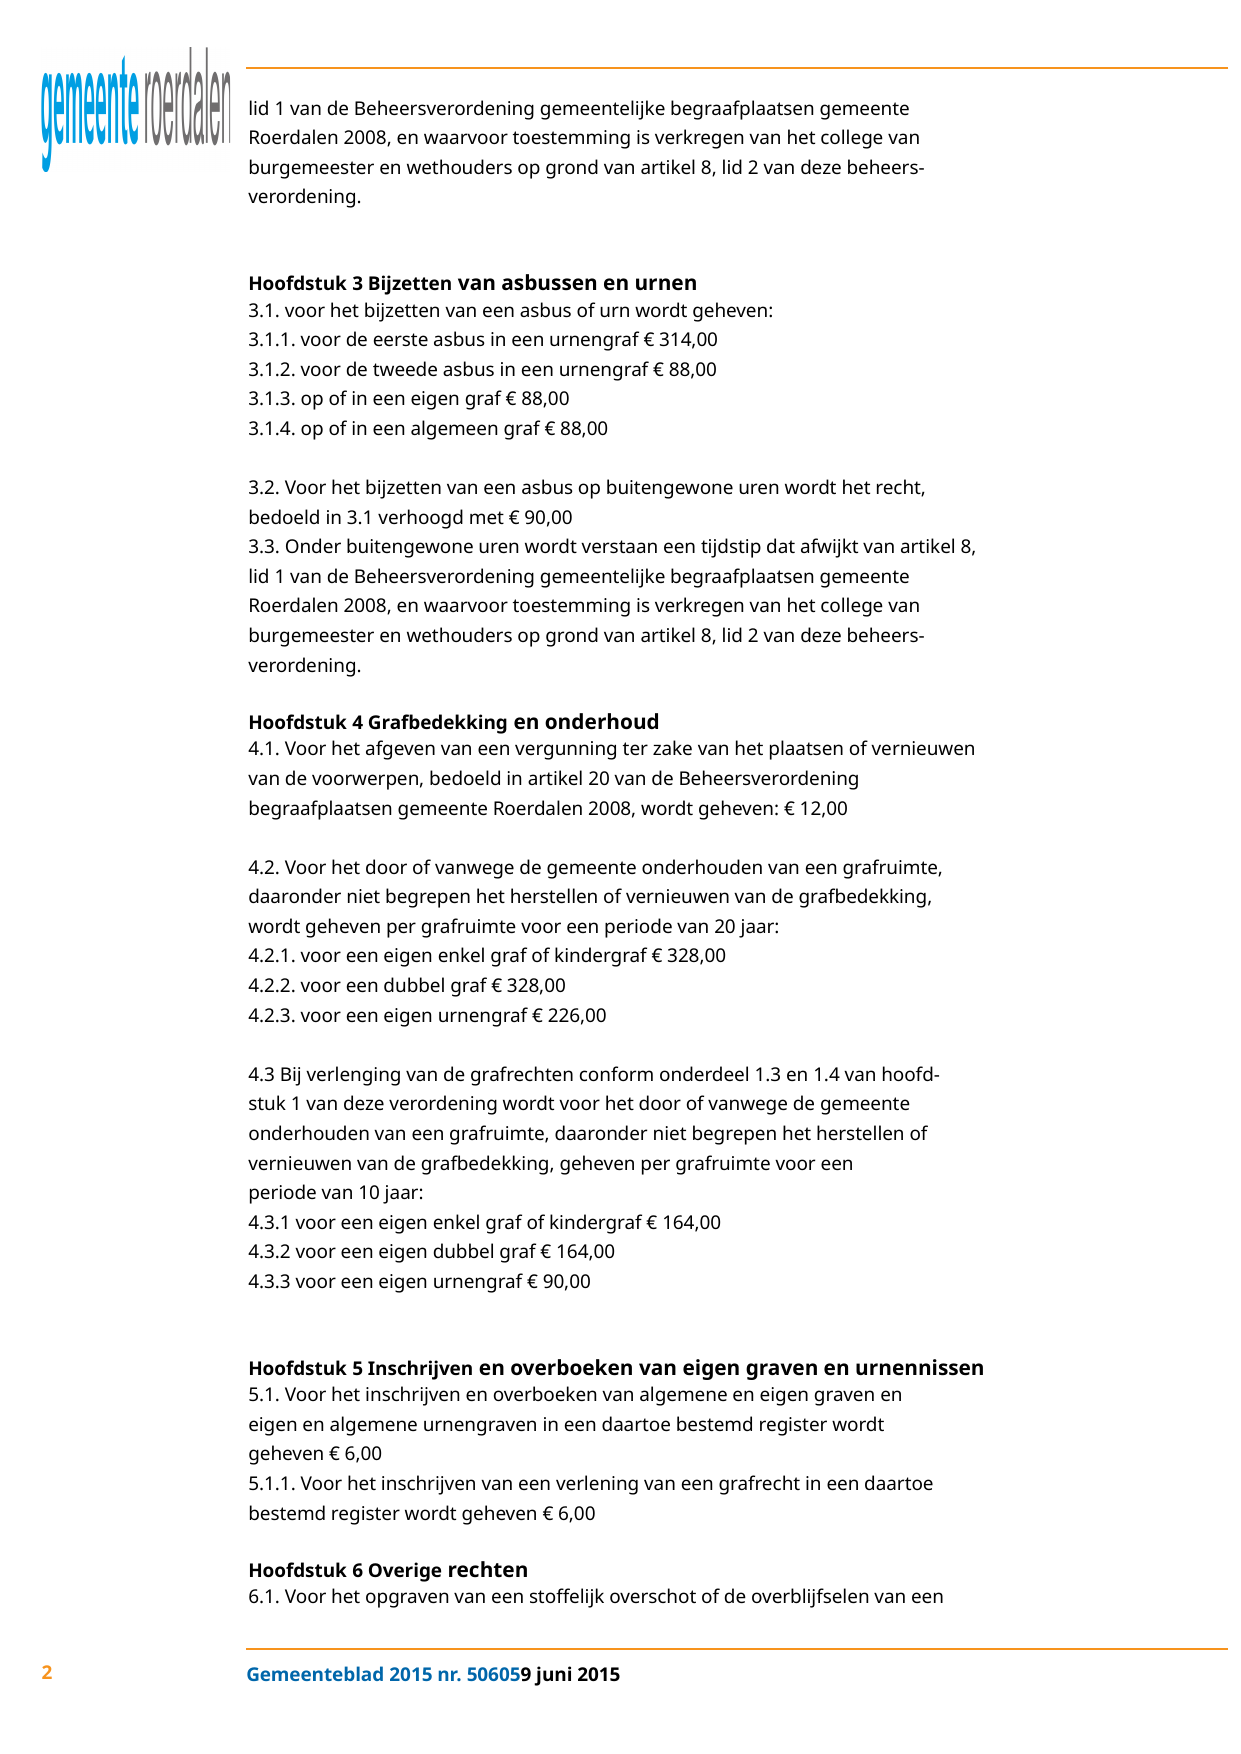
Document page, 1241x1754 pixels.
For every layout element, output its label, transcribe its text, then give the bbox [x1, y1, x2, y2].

picture [41, 47, 231, 172]
text stuk 1 van deze verordening wordt voor het door of vanwege de gemeente [248, 1091, 1152, 1116]
text van de voorwerpen, bedoeld in artikel 20 van de Beheersverordening [248, 765, 1152, 791]
text lid 1 van de Beheersverordening gemeentelijke begraafplaatsen gemeente [248, 95, 1152, 121]
text 4.1. Voor het afgeven van een vergunning ter zake van het plaatsen of vernieuwen [248, 736, 1152, 761]
text 4.3 Bij verlenging van de grafrechten conform onderdeel 1.3 en 1.4 van hoofd- [248, 1061, 1152, 1087]
text 4.2.1. voor een eigen enkel graf of kindergraf € 328,00 [248, 943, 1152, 968]
text Hoofdstuk 6 Overige rechten [248, 1555, 1152, 1583]
text 6.1. Voor het opgraven van een stoffelijk overschot of de overblijfselen van een [248, 1583, 1152, 1609]
text periode van 10 jaar: [248, 1179, 1152, 1205]
text 3.1. voor het bijzetten van een asbus of urn wordt geheven: [248, 297, 1152, 323]
text Roerdalen 2008, en waarvoor toestemming is verkregen van het college van [248, 124, 1152, 150]
text 4.3.3 voor een eigen urnengraf € 90,00 [248, 1268, 1152, 1294]
text 5.1. Voor het inschrijven en overboeken van algemene en eigen graven en [248, 1381, 1152, 1407]
picture [41, 134, 48, 172]
text daaronder niet begrepen het herstellen of vernieuwen van de grafbedekking, [248, 883, 1152, 909]
text 4.2. Voor het door of vanwege de gemeente onderhouden van een grafruimte, [248, 854, 1152, 880]
text geheven € 6,00 [248, 1441, 1152, 1466]
text bestemd register wordt geheven € 6,00 [248, 1500, 1152, 1526]
text 5.1.1. Voor het inschrijven van een verlening van een grafrecht in een daartoe [248, 1470, 1152, 1496]
text 3.3. Onder buitengewone uren wordt verstaan een tijdstip dat afwijkt van artikel 8, [248, 533, 1152, 559]
text Hoofdstuk 4 Grafbedekking en onderhoud [248, 707, 1152, 736]
text 4.3.1 voor een eigen enkel graf of kindergraf € 164,00 [248, 1209, 1152, 1235]
text 3.1.3. op of in een eigen graf € 88,00 [248, 386, 1152, 411]
text burgemeester en wethouders op grond van artikel 8, lid 2 van deze beheers- [248, 622, 1152, 648]
text lid 1 van de Beheersverordening gemeentelijke begraafplaatsen gemeente [248, 563, 1152, 589]
text 3.2. Voor het bijzetten van een asbus op buitengewone uren wordt het recht, [248, 474, 1152, 500]
text 3.1.2. voor de tweede asbus in een urnengraf € 88,00 [248, 356, 1152, 382]
text vernieuwen van de grafbedekking, geheven per grafruimte voor een [248, 1150, 1152, 1176]
text Roerdalen 2008, en waarvoor toestemming is verkregen van het college van [248, 593, 1152, 618]
text 3.1.4. op of in een algemeen graf € 88,00 [248, 415, 1152, 441]
text 4.3.2 voor een eigen dubbel graf € 164,00 [248, 1238, 1152, 1264]
text verordening. [248, 652, 1152, 678]
text eigen en algemene urnengraven in een daartoe bestemd register wordt [248, 1411, 1152, 1437]
text 4.2.3. voor een eigen urnengraf € 226,00 [248, 1002, 1152, 1028]
text verordening. [248, 183, 1152, 209]
text 4.2.2. voor een dubbel graf € 328,00 [248, 972, 1152, 998]
text burgemeester en wethouders op grond van artikel 8, lid 2 van deze beheers- [248, 154, 1152, 180]
text bedoeld in 3.1 verhoogd met € 90,00 [248, 504, 1152, 530]
text 3.1.1. voor de eerste asbus in een urnengraf € 314,00 [248, 326, 1152, 352]
text Hoofdstuk 5 Inschrijven en overboeken van eigen graven en urnennissen [248, 1353, 1152, 1381]
text Hoofdstuk 3 Bijzetten van asbussen en urnen [248, 268, 1152, 297]
text begraafplaatsen gemeente Roerdalen 2008, wordt geheven: € 12,00 [248, 795, 1152, 821]
text onderhouden van een grafruimte, daaronder niet begrepen het herstellen of [248, 1120, 1152, 1146]
text wordt geheven per grafruimte voor een periode van 20 jaar: [248, 913, 1152, 939]
